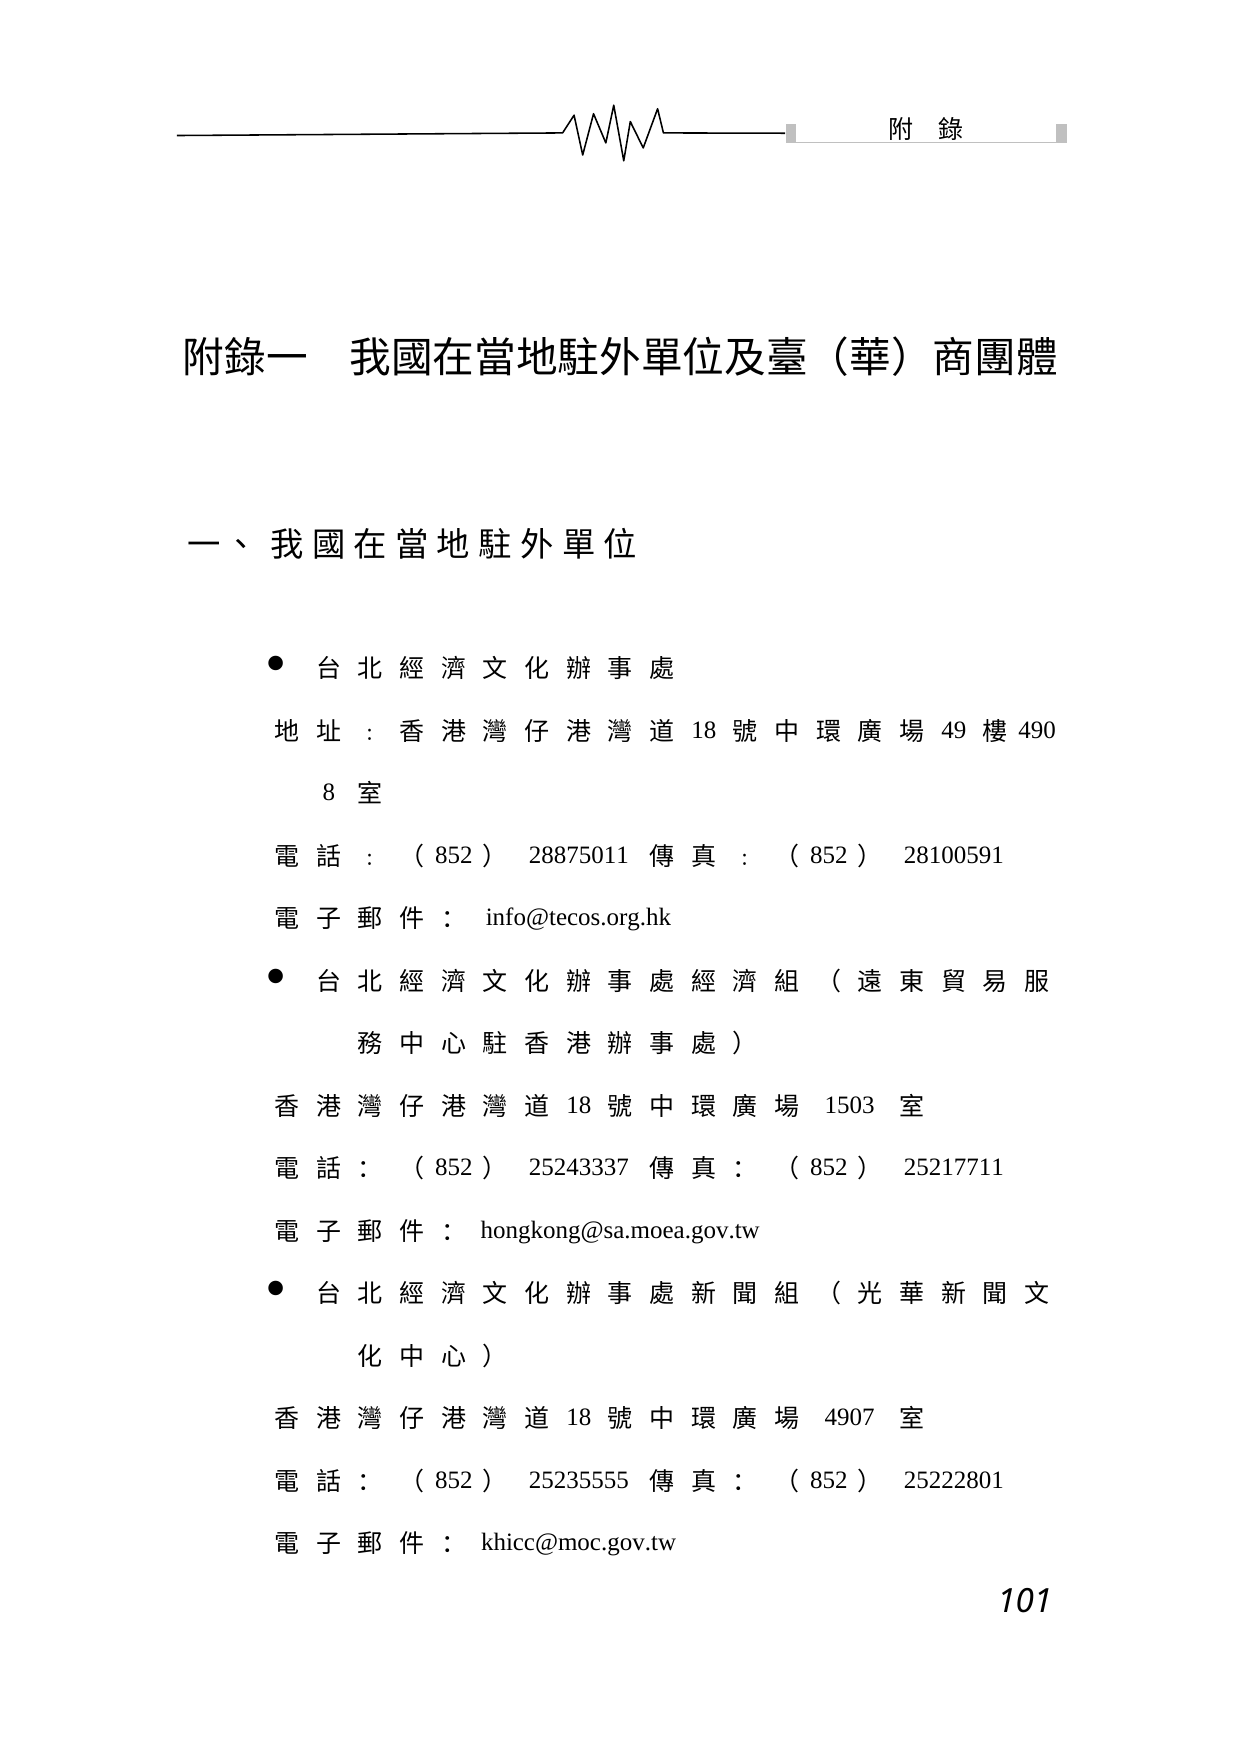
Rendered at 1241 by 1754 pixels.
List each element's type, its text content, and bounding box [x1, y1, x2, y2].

text 電子郵件：hongkong@sa.moea.gov.tw [232, 1188, 1058, 1250]
text 電話﹕（852）28875011傳真﹕（852）28100591 [232, 813, 1058, 875]
text 附錄一 我國在當地駐外單位及臺（華）商團體 [183, 313, 1058, 375]
text 地址﹕香港灣仔港灣道18號中環廣場49樓4908室 [232, 688, 1058, 813]
list 台北經濟文化辦事處新聞組（光華新聞文化中心） [237, 1250, 1058, 1375]
text 一、我國在當地駐外單位 [183, 500, 1058, 563]
text 香港灣仔港灣道18號中環廣場1503室 [232, 1063, 1058, 1125]
list 台北經濟文化辦事處 [237, 625, 1058, 688]
text 香港灣仔港灣道18號中環廣場4907室 [232, 1375, 1058, 1438]
list 台北經濟文化辦事處經濟組（遠東貿易服務中心駐香港辦事處） [237, 938, 1058, 1063]
text 電話：（852）25243337傳真：（852）25217711 [232, 1125, 1058, 1188]
text 電子郵件：khicc@moc.gov.tw [232, 1500, 1058, 1563]
text 電子郵件：info@tecos.org.hk [232, 875, 1058, 938]
text 電話：（852）25235555傳真：（852）25222801 [232, 1438, 1058, 1500]
